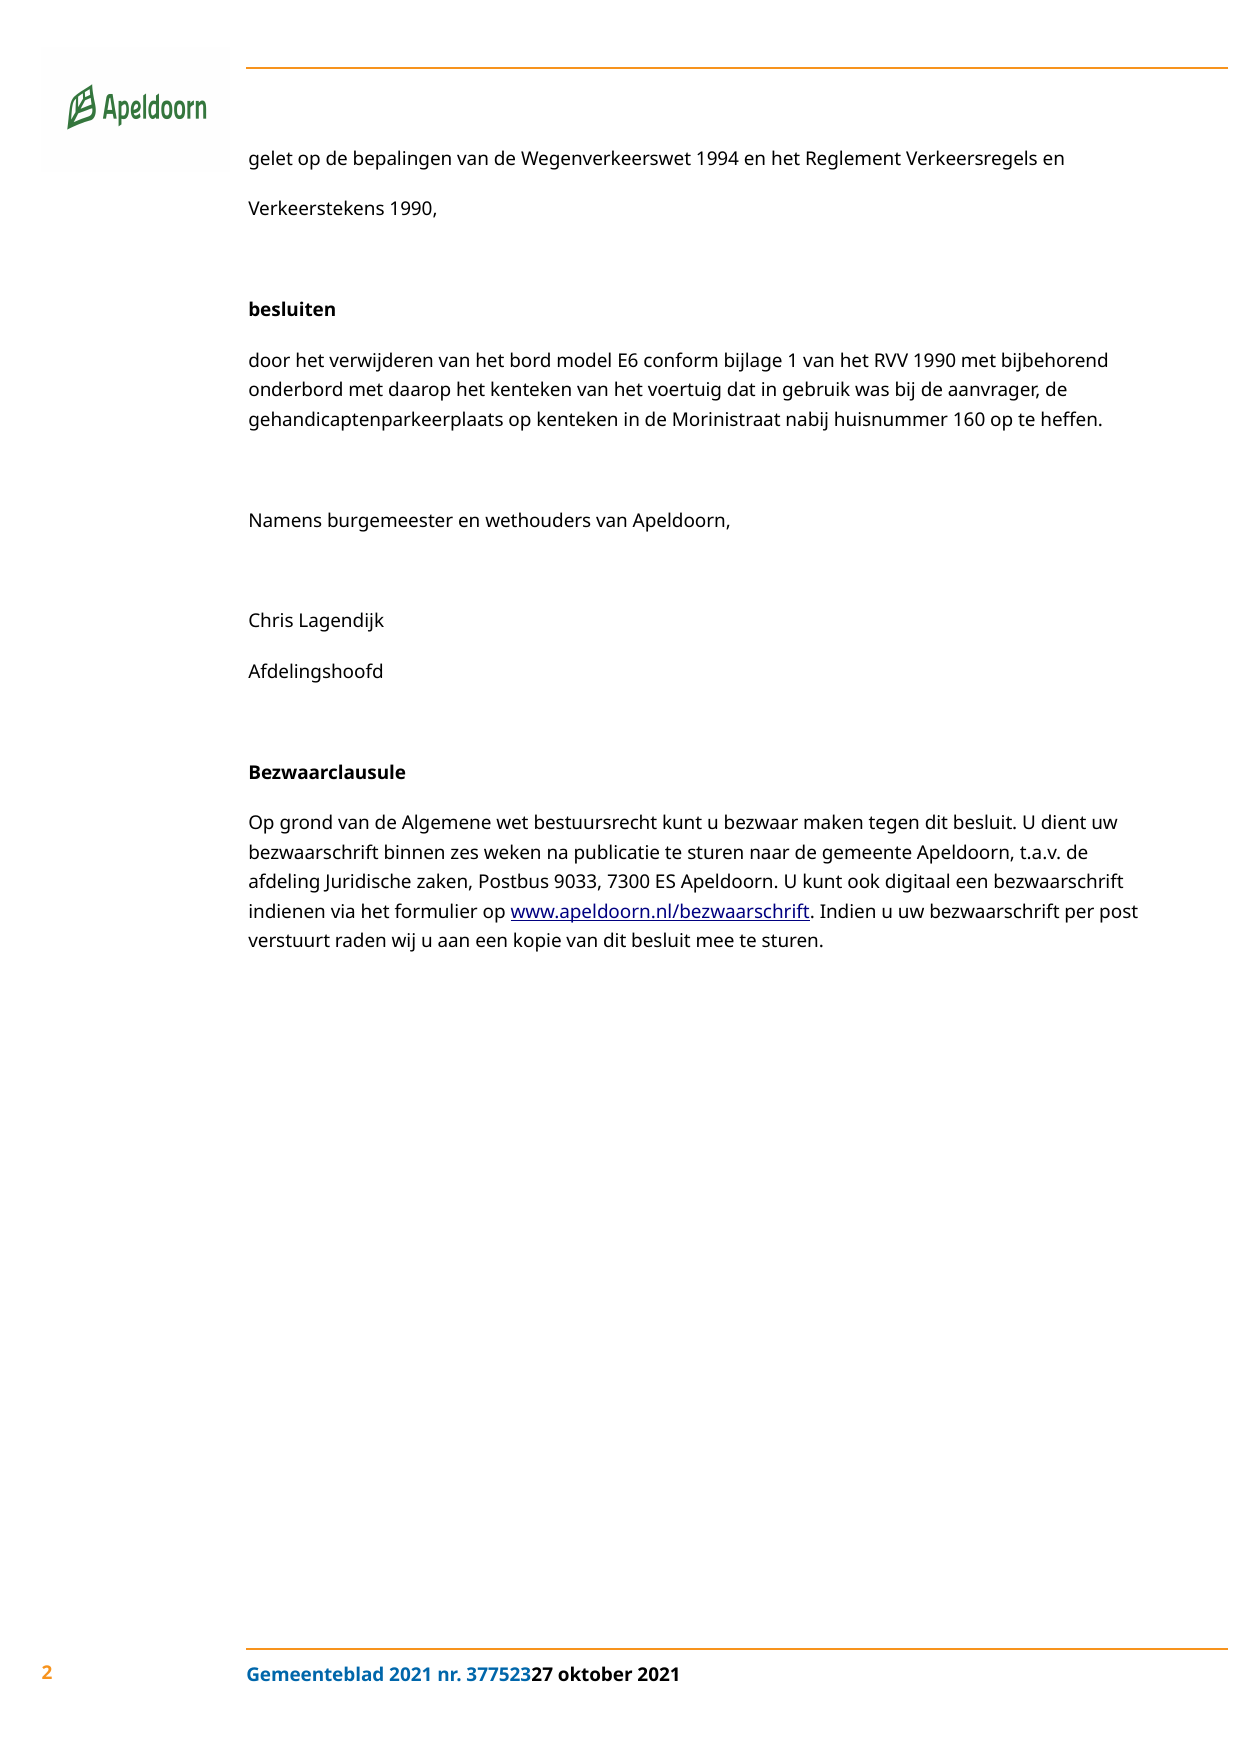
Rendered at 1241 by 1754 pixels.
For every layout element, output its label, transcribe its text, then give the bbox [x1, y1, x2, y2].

text gelet op de bepalingen van de Wegenverkeerswet 1994 en het Reglement Verkeersregels en [248, 145, 1152, 171]
text Chris Lagendijk [248, 608, 1152, 633]
text Verkeerstekens 1990, [248, 196, 1152, 221]
text Namens burgemeester en wethouders van Apeldoorn, [248, 507, 1152, 533]
text Bezwaarclausule [248, 759, 1152, 785]
text door het verwijderen van het bord model E6 conform bijlage 1 van het RVV 1990 met bijbehorend onderbord met daarop het kenteken van het voertuig dat in gebruik was bij de aanvrager, de gehandicaptenparkeerplaats op kenteken in de Morinistraat nabij huisnummer 160 op te heffen. [248, 347, 1152, 432]
picture [41, 47, 231, 172]
text besluiten [248, 296, 1152, 322]
text Afdelingshoofd [248, 658, 1152, 684]
text Op grond van de Algemene wet bestuursrecht kunt u bezwaar maken tegen dit besluit. U dient uw bezwaarschrift binnen zes weken na publicatie te sturen naar de gemeente Apeldoorn, t.a.v. de afdeling Juridische zaken, Postbus 9033, 7300 ES Apeldoorn. U kunt ook digitaal een bezwaarschrift indienen via het formulier op www.apeldoorn.nl/bezwaarschrift. Indien u uw bezwaarschrift per post verstuurt raden wij u aan een kopie van dit besluit mee te sturen. [248, 809, 1152, 953]
